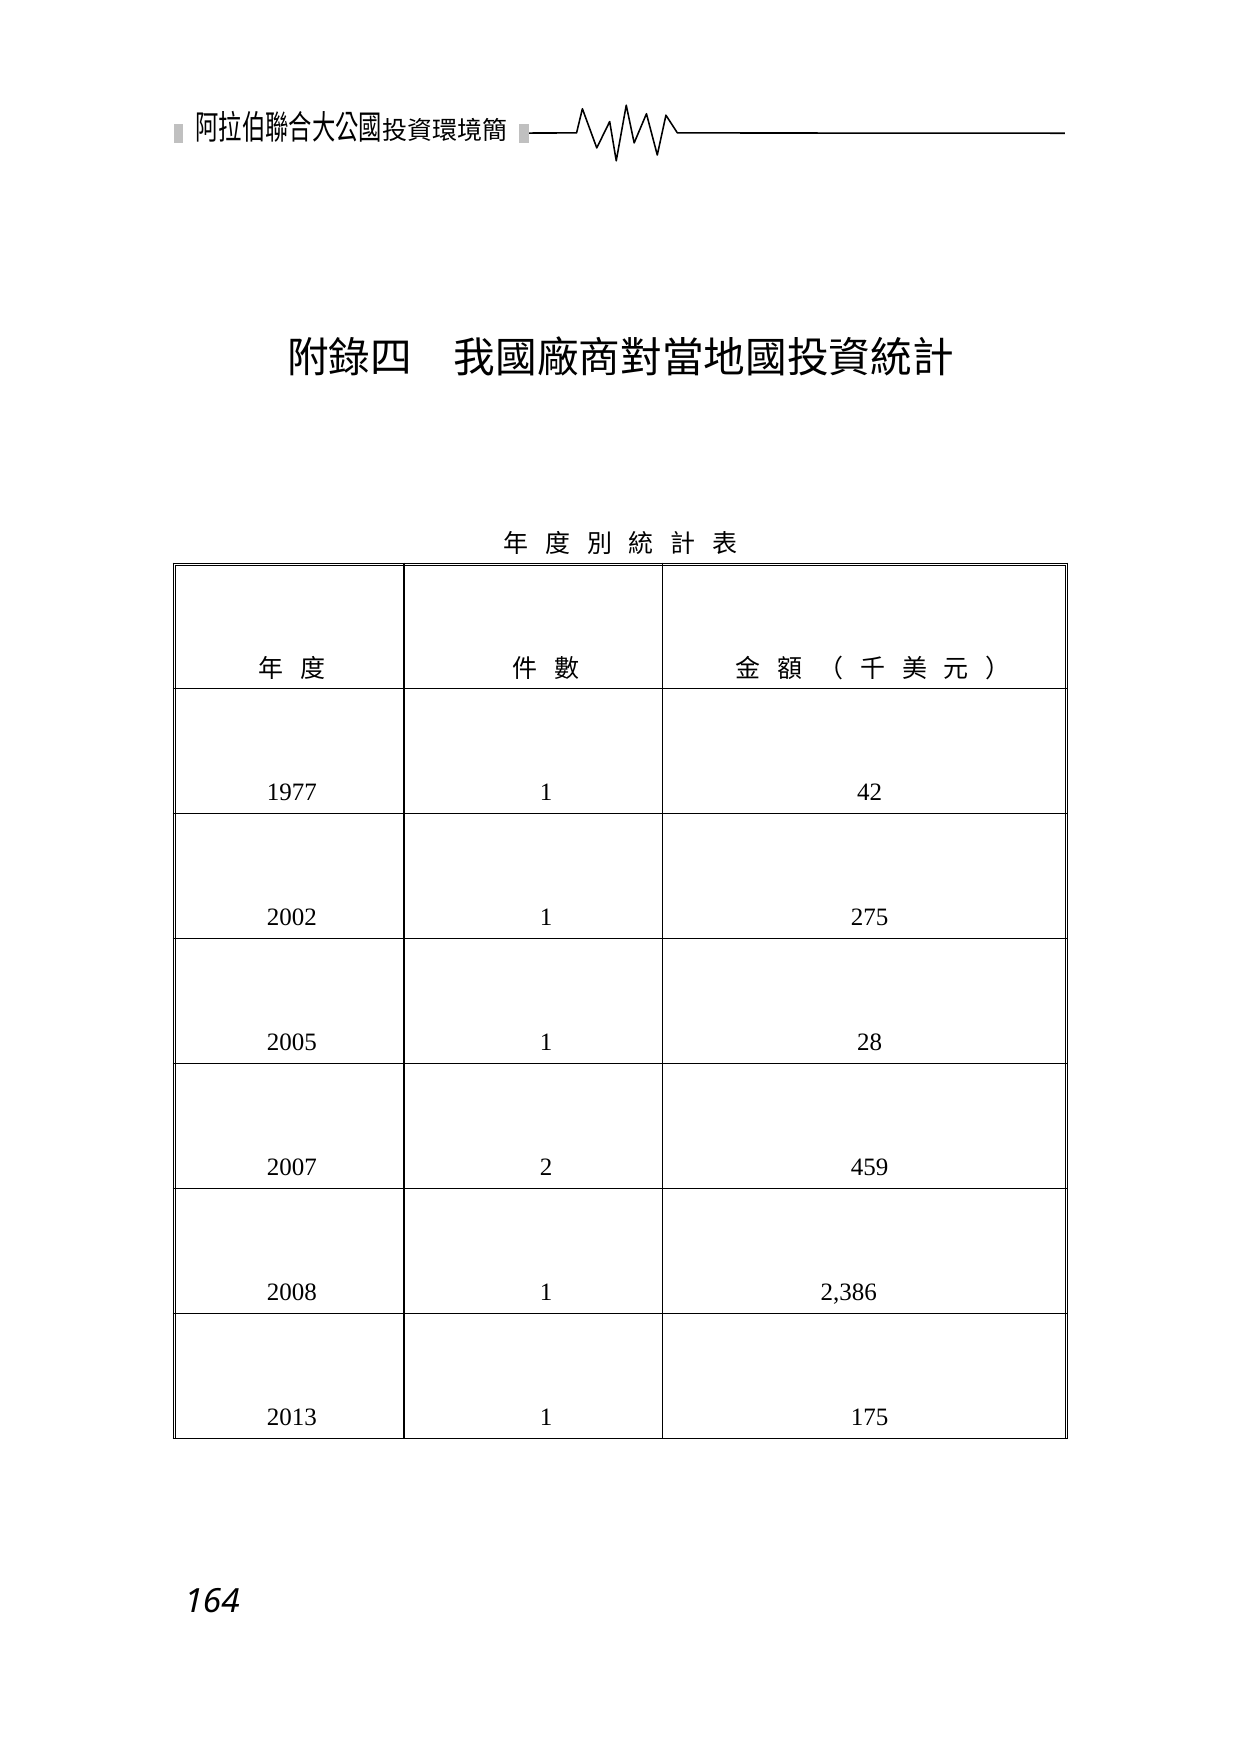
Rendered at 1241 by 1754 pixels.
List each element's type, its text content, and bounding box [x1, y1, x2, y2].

table_cell 1 [405, 939, 662, 1063]
table_cell 2,386 [663, 1189, 1065, 1313]
table_cell 2008 [176, 1189, 403, 1313]
table_cell 275 [663, 814, 1065, 938]
text 附錄四 我國廠商對當地國投資統計 [183, 313, 1058, 375]
table_cell 1 [405, 1189, 662, 1313]
table_cell 2007 [176, 1064, 403, 1188]
table_cell 2 [405, 1064, 662, 1188]
table_cell 175 [663, 1314, 1065, 1438]
table_cell 42 [663, 689, 1065, 813]
table_cell 28 [663, 939, 1065, 1063]
table_header 金額（千美元） [663, 566, 1065, 688]
table_cell 1 [405, 689, 662, 813]
table_cell 2002 [176, 814, 403, 938]
table_cell 1977 [176, 689, 403, 813]
table_cell 1 [405, 814, 662, 938]
table_cell 2013 [176, 1314, 403, 1438]
table_cell 459 [663, 1064, 1065, 1188]
table_header 件數 [405, 566, 662, 688]
table_cell 2005 [176, 939, 403, 1063]
text 年度別統計表 [183, 500, 1058, 563]
table_cell 1 [405, 1314, 662, 1438]
table_header 年度 [176, 566, 403, 688]
